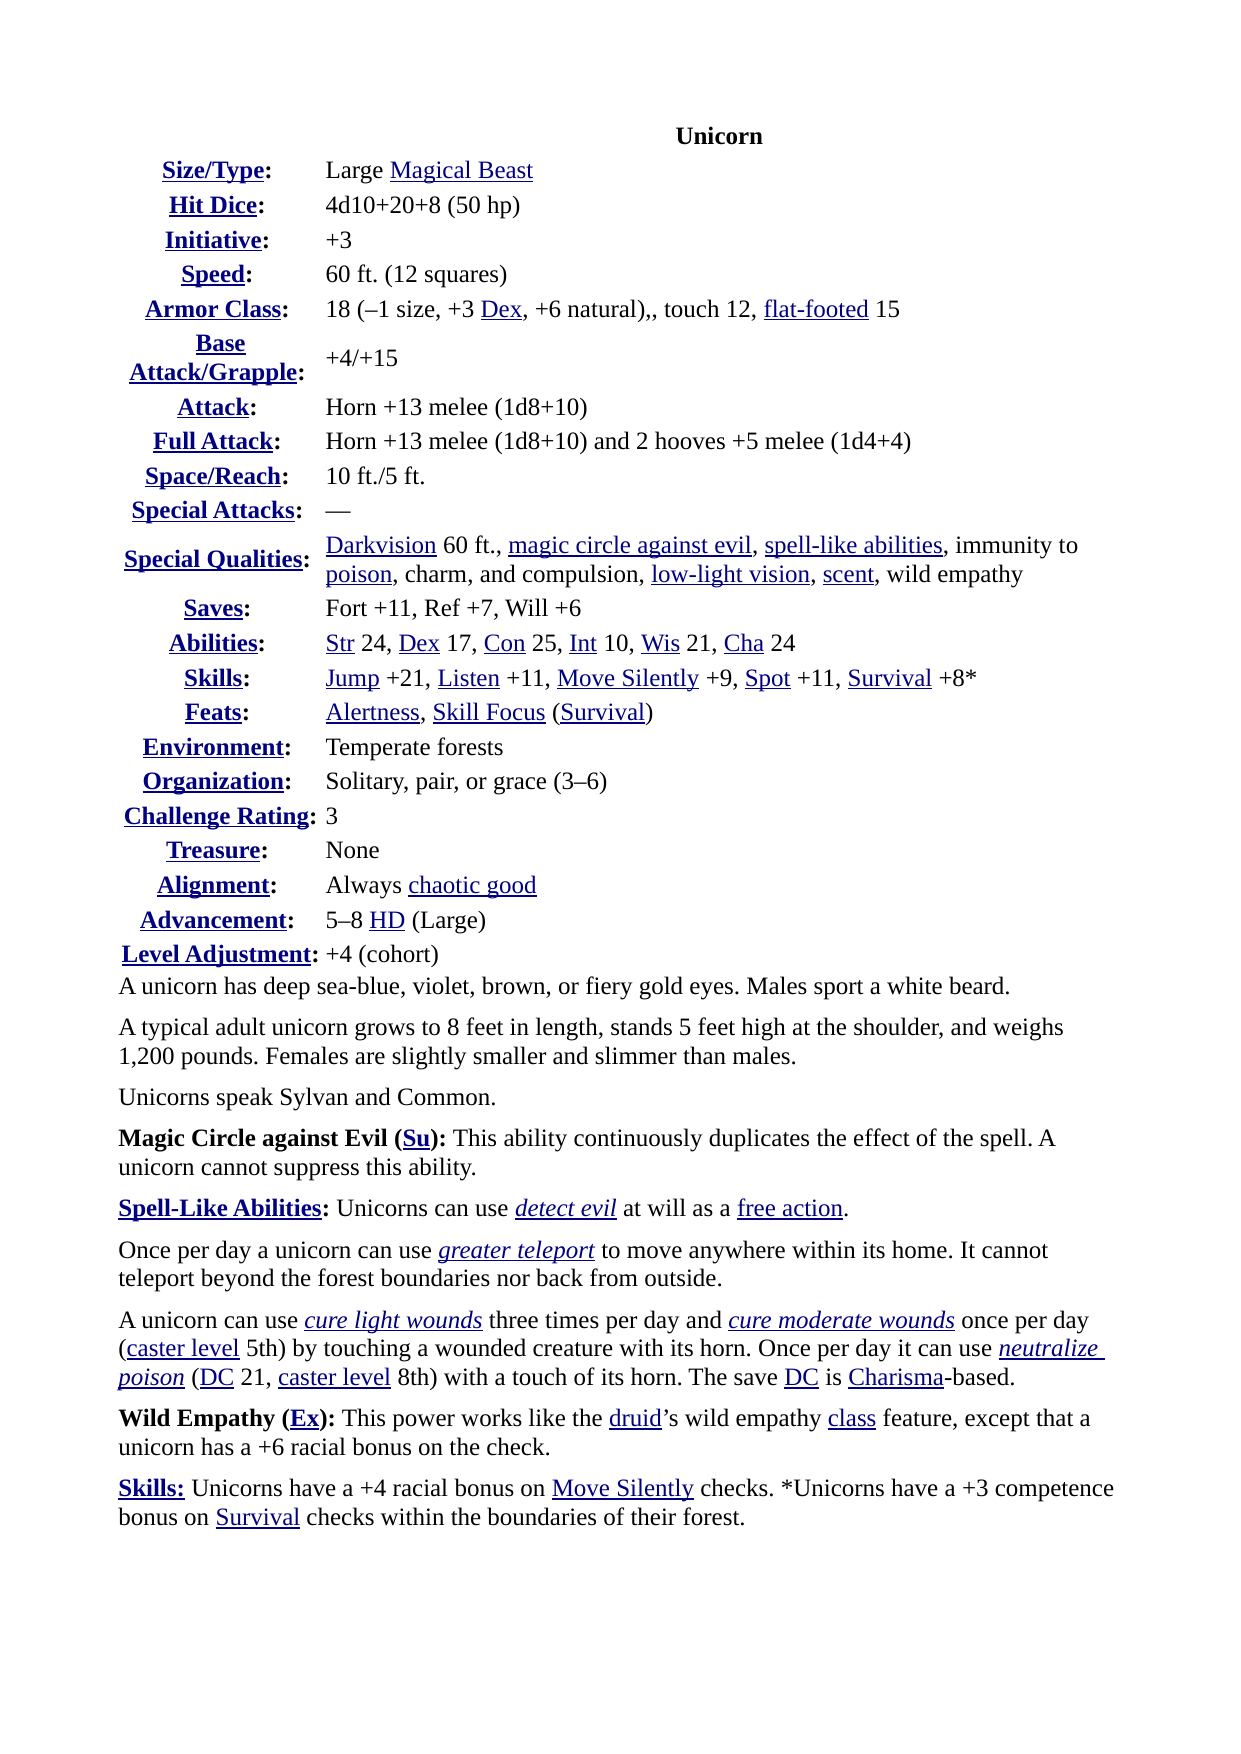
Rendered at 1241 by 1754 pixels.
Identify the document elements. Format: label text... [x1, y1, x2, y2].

text Once per day a unicorn can use greater teleport to move anywhere within its home. It cannot teleport beyond the forest boundaries nor back from outside. [118, 1235, 1122, 1292]
table_cell +3 [323, 222, 1122, 256]
table_header [118, 118, 322, 153]
text Wild Empathy (Ex): This power works like the druid’s wild empathy class feature, except that a unicorn has a +6 racial bonus on the check. [118, 1403, 1122, 1461]
table_cell 5–8 HD (Large) [323, 902, 1122, 936]
table_cell — [323, 493, 1122, 527]
text A unicorn has deep sea-blue, violet, brown, or fiery gold eyes. Males sport a white beard. [118, 971, 1122, 1000]
table_cell Challenge Rating: [118, 798, 322, 833]
table_cell 3 [323, 798, 1122, 833]
table_cell Always chaotic good [323, 867, 1122, 902]
table_cell Abilities: [118, 625, 322, 660]
text A unicorn can use cure light wounds three times per day and cure moderate wounds once per day (caster level 5th) by touching a wounded creature with its horn. Once per day it can use neutralize poison (DC 21, caster level 8th) with a touch of its horn. The save DC is Charisma-based. [118, 1305, 1122, 1391]
table_cell Environment: [118, 729, 322, 763]
table_cell Full Attack: [118, 424, 322, 458]
table_cell Jump +21, Listen +11, Move Silently +9, Spot +11, Survival +8* [323, 660, 1122, 694]
table_cell Space/Reach: [118, 458, 322, 493]
table_cell Temperate forests [323, 729, 1122, 763]
table_cell Speed: [118, 256, 322, 291]
table_cell Hit Dice: [118, 187, 322, 222]
table_cell Feats: [118, 694, 322, 729]
table_cell Str 24, Dex 17, Con 25, Int 10, Wis 21, Cha 24 [323, 625, 1122, 660]
table_cell 4d10+20+8 (50 hp) [323, 187, 1122, 222]
table_cell +4/+15 [323, 326, 1122, 389]
table_cell Initiative: [118, 222, 322, 256]
table_cell None [323, 833, 1122, 867]
table_cell Treasure: [118, 833, 322, 867]
table_cell Skills: [118, 660, 322, 694]
table_cell Darkvision 60 ft., magic circle against evil, spell-like abilities, immunity to poison, charm, and compulsion, low-light vision, scent, wild empathy [323, 527, 1122, 591]
table_cell 18 (–1 size, +3 Dex, +6 natural),, touch 12, flat-footed 15 [323, 291, 1122, 326]
table_cell Organization: [118, 764, 322, 798]
table_cell Solitary, pair, or grace (3–6) [323, 764, 1122, 798]
table_cell Special Attacks: [118, 493, 322, 527]
table_cell Alertness, Skill Focus (Survival) [323, 694, 1122, 729]
table_cell Base Attack/Grapple: [118, 326, 322, 389]
text Spell-Like Abilities: Unicorns can use detect evil at will as a free action. [118, 1193, 1122, 1222]
table_cell Fort +11, Ref +7, Will +6 [323, 591, 1122, 625]
table_cell Special Qualities: [118, 527, 322, 591]
text Skills: Unicorns have a +4 racial bonus on Move Silently checks. *Unicorns have a +3 competence bonus on Survival checks within the boundaries of their forest. [118, 1473, 1122, 1531]
table_cell Alignment: [118, 867, 322, 902]
table_cell Armor Class: [118, 291, 322, 326]
text Unicorns speak Sylvan and Common. [118, 1082, 1122, 1111]
text A typical adult unicorn grows to 8 feet in length, stands 5 feet high at the shoulder, and weighs 1,200 pounds. Females are slightly smaller and slimmer than males. [118, 1012, 1122, 1070]
text Magic Circle against Evil (Su): This ability continuously duplicates the effect of the spell. A unicorn cannot suppress this ability. [118, 1123, 1122, 1181]
table_cell +4 (cohort) [323, 936, 1122, 971]
table_cell Saves: [118, 591, 322, 625]
table_cell Advancement: [118, 902, 322, 936]
table_cell Large Magical Beast [323, 153, 1122, 187]
table_header Unicorn [323, 118, 1122, 153]
table_cell Level Adjustment: [118, 936, 322, 971]
table_cell Size/Type: [118, 153, 322, 187]
table_cell Horn +13 melee (1d8+10) and 2 hooves +5 melee (1d4+4) [323, 424, 1122, 458]
table_cell Horn +13 melee (1d8+10) [323, 389, 1122, 423]
table_cell 60 ft. (12 squares) [323, 256, 1122, 291]
table_cell Attack: [118, 389, 322, 423]
table_cell 10 ft./5 ft. [323, 458, 1122, 493]
